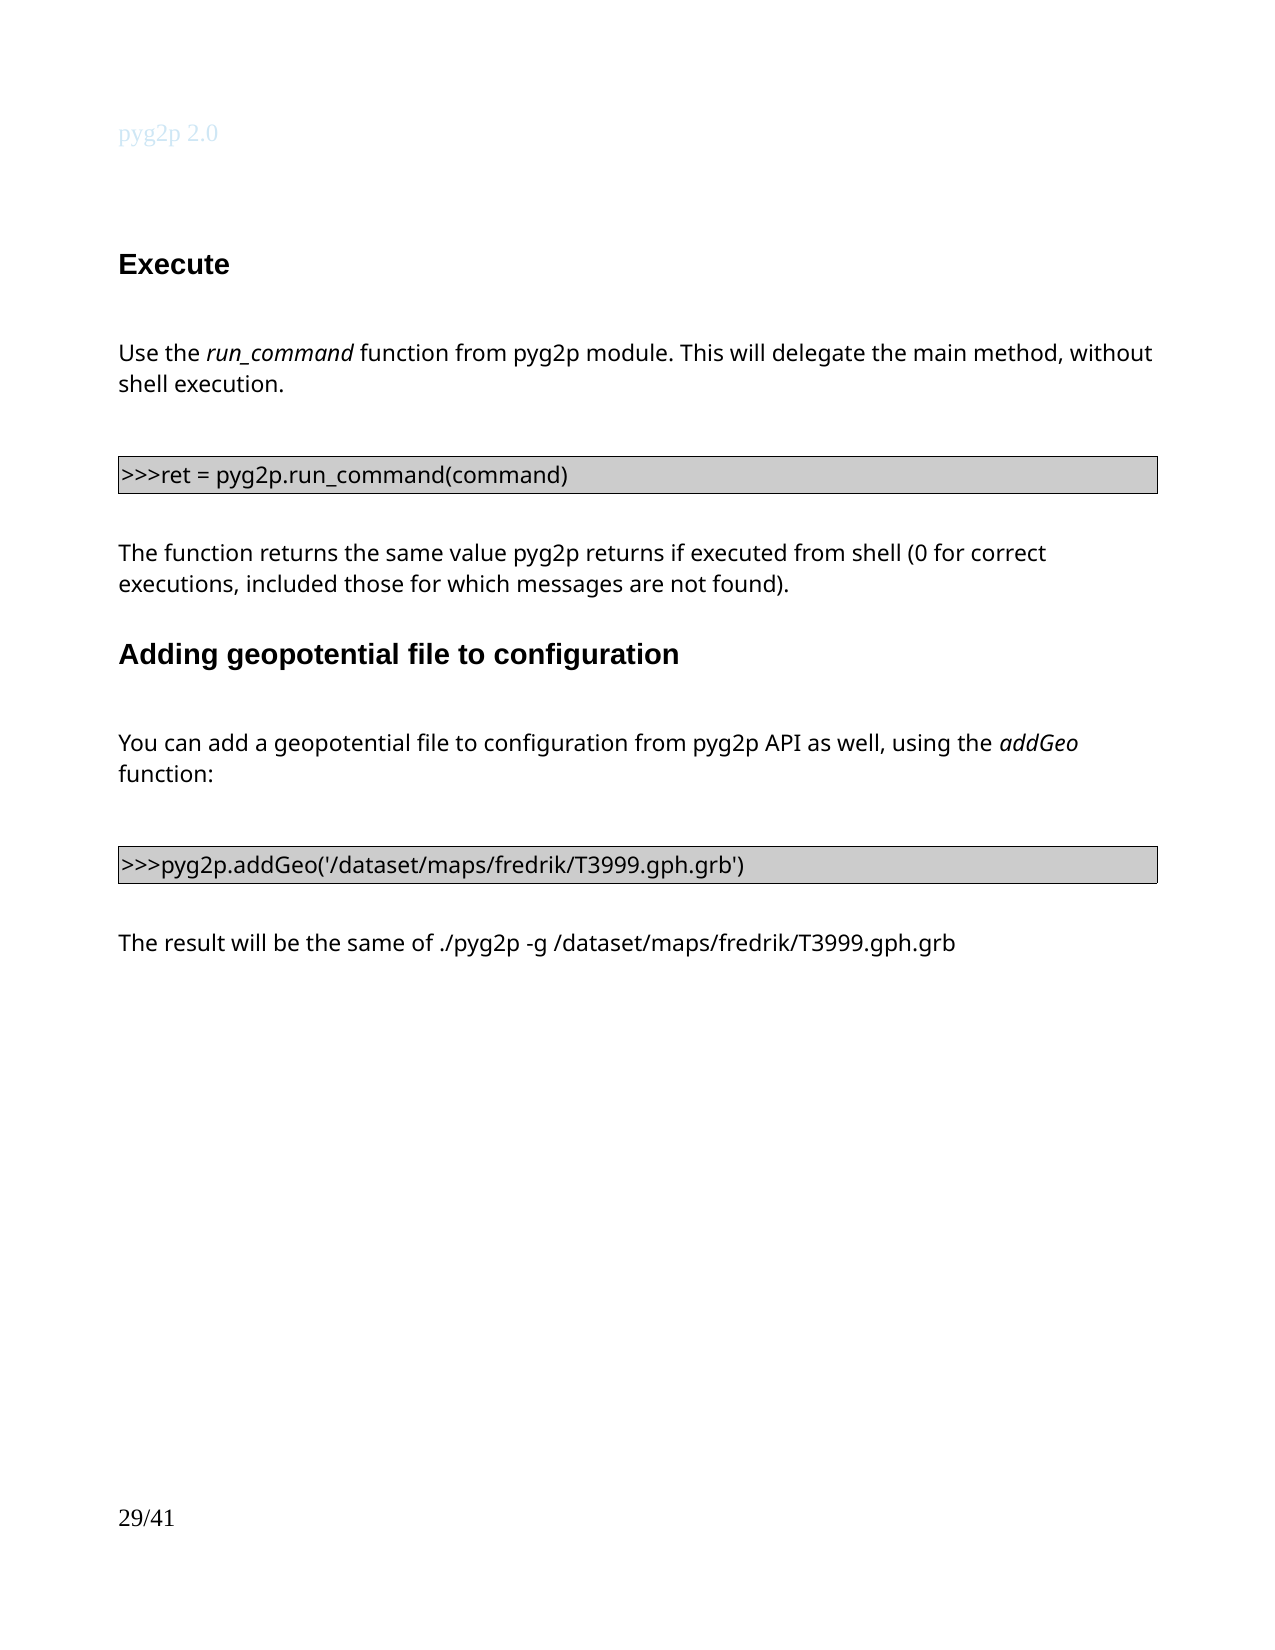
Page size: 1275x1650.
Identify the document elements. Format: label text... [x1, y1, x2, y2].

text You can add a geopotential file to configuration from pyg2p API as well, using the addGeo function: [118, 727, 1157, 789]
subtitle Execute [118, 247, 1157, 281]
subtitle Adding geopotential file to configuration [118, 637, 1157, 671]
text The function returns the same value pyg2p returns if executed from shell (0 for correct executions, included those for which messages are not found). [118, 537, 1157, 600]
text Use the run_command function from pyg2p module. This will delegate the main method, without shell execution. [118, 337, 1157, 400]
text >>>ret = pyg2p.run_command(command) [119, 457, 1157, 493]
text >>>pyg2p.addGeo('/dataset/maps/fredrik/T3999.gph.grb') [119, 847, 1157, 883]
text The result will be the same of ./pyg2p -g /dataset/maps/fredrik/T3999.gph.grb [118, 927, 1157, 958]
